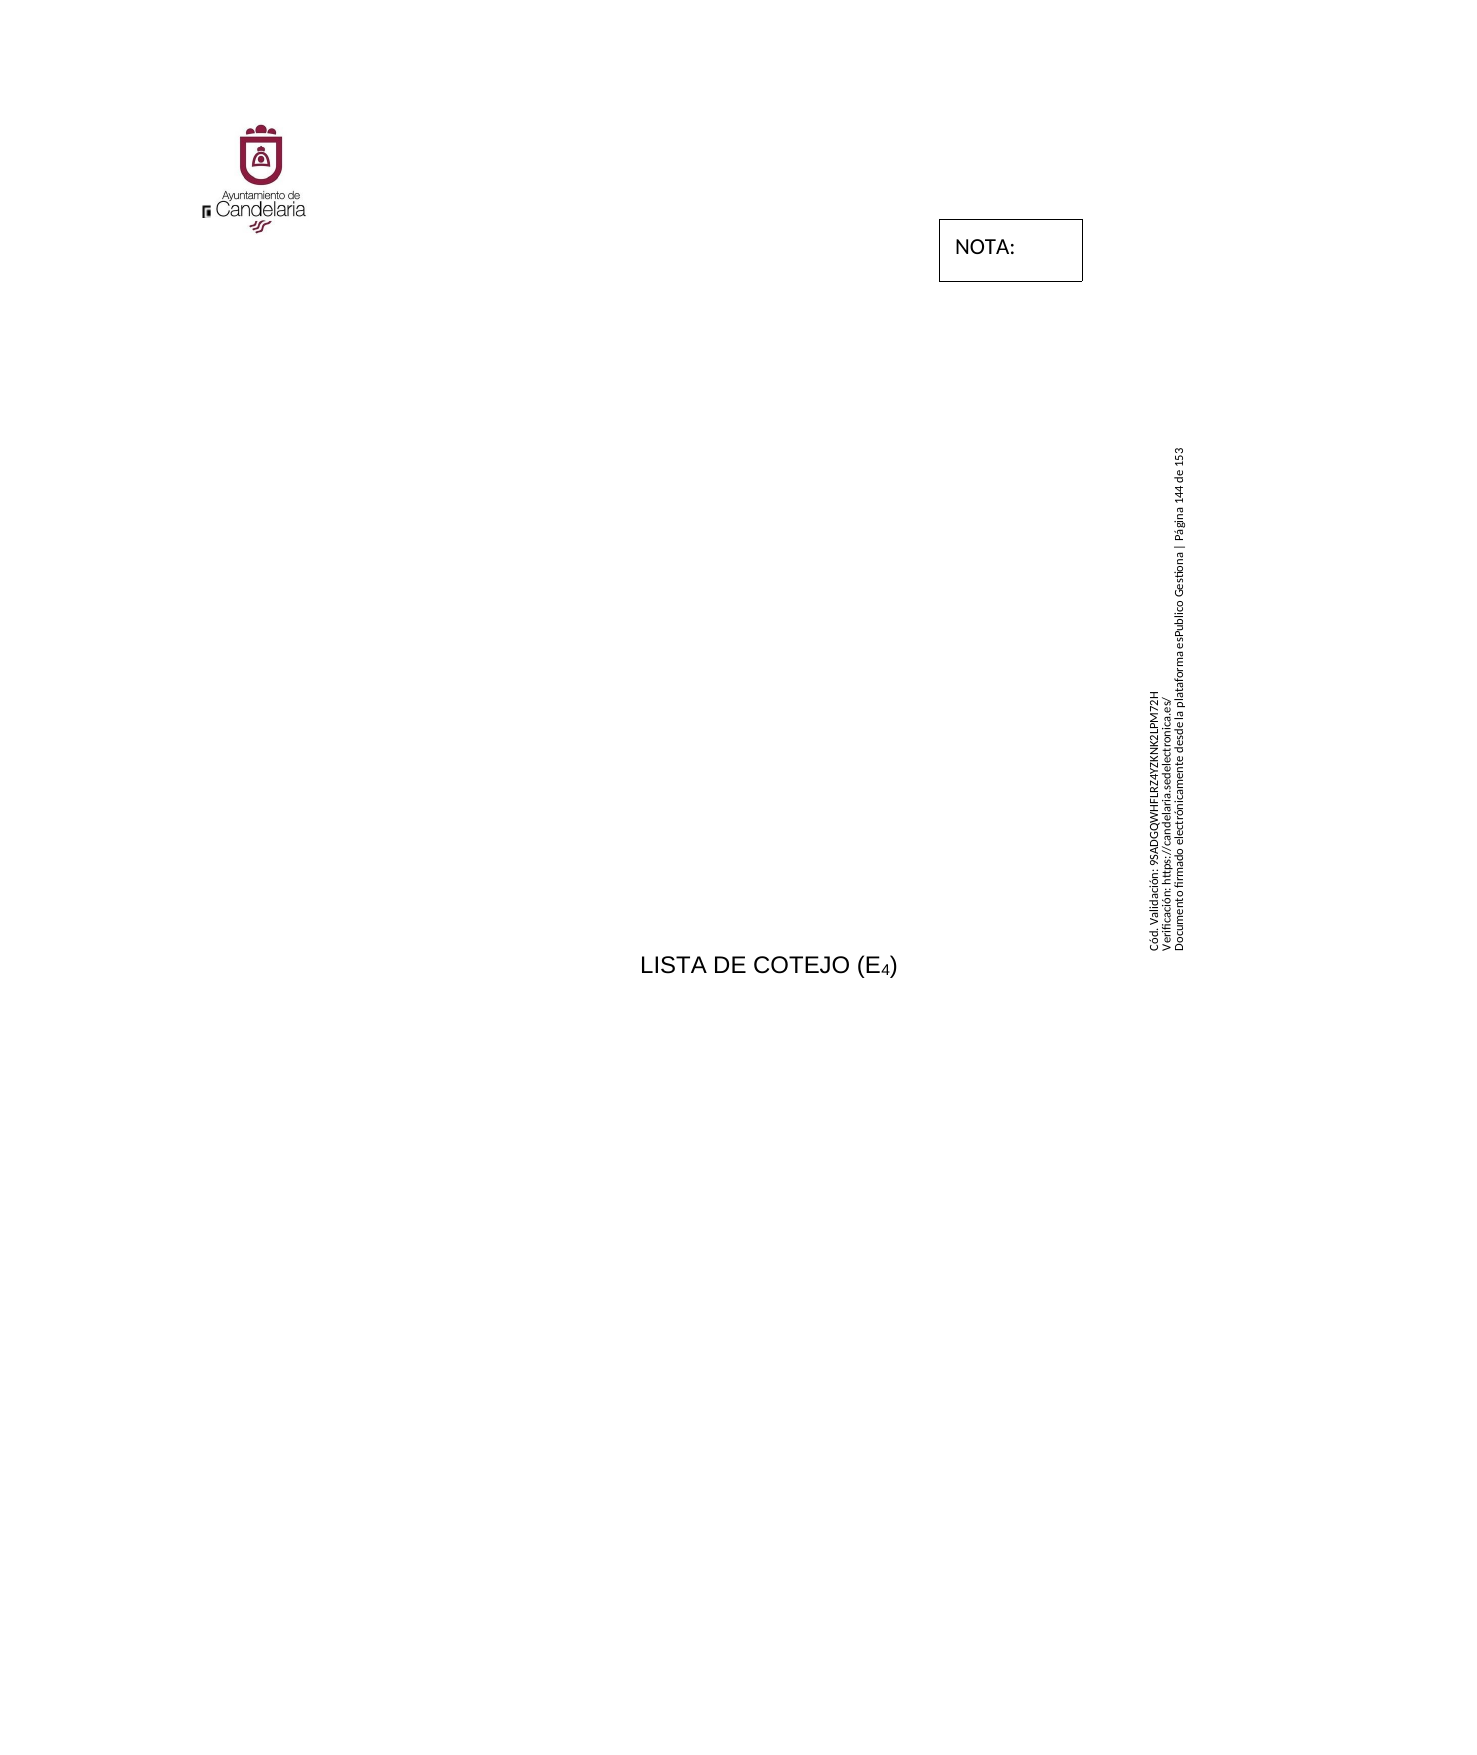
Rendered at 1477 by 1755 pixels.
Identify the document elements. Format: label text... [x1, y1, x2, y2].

table_header [1121, 219, 1184, 953]
table_cell [148, 219, 1121, 953]
text LISTA DE COTEJO (E4) [640, 953, 1383, 979]
table_header NOTA: [940, 220, 1082, 281]
